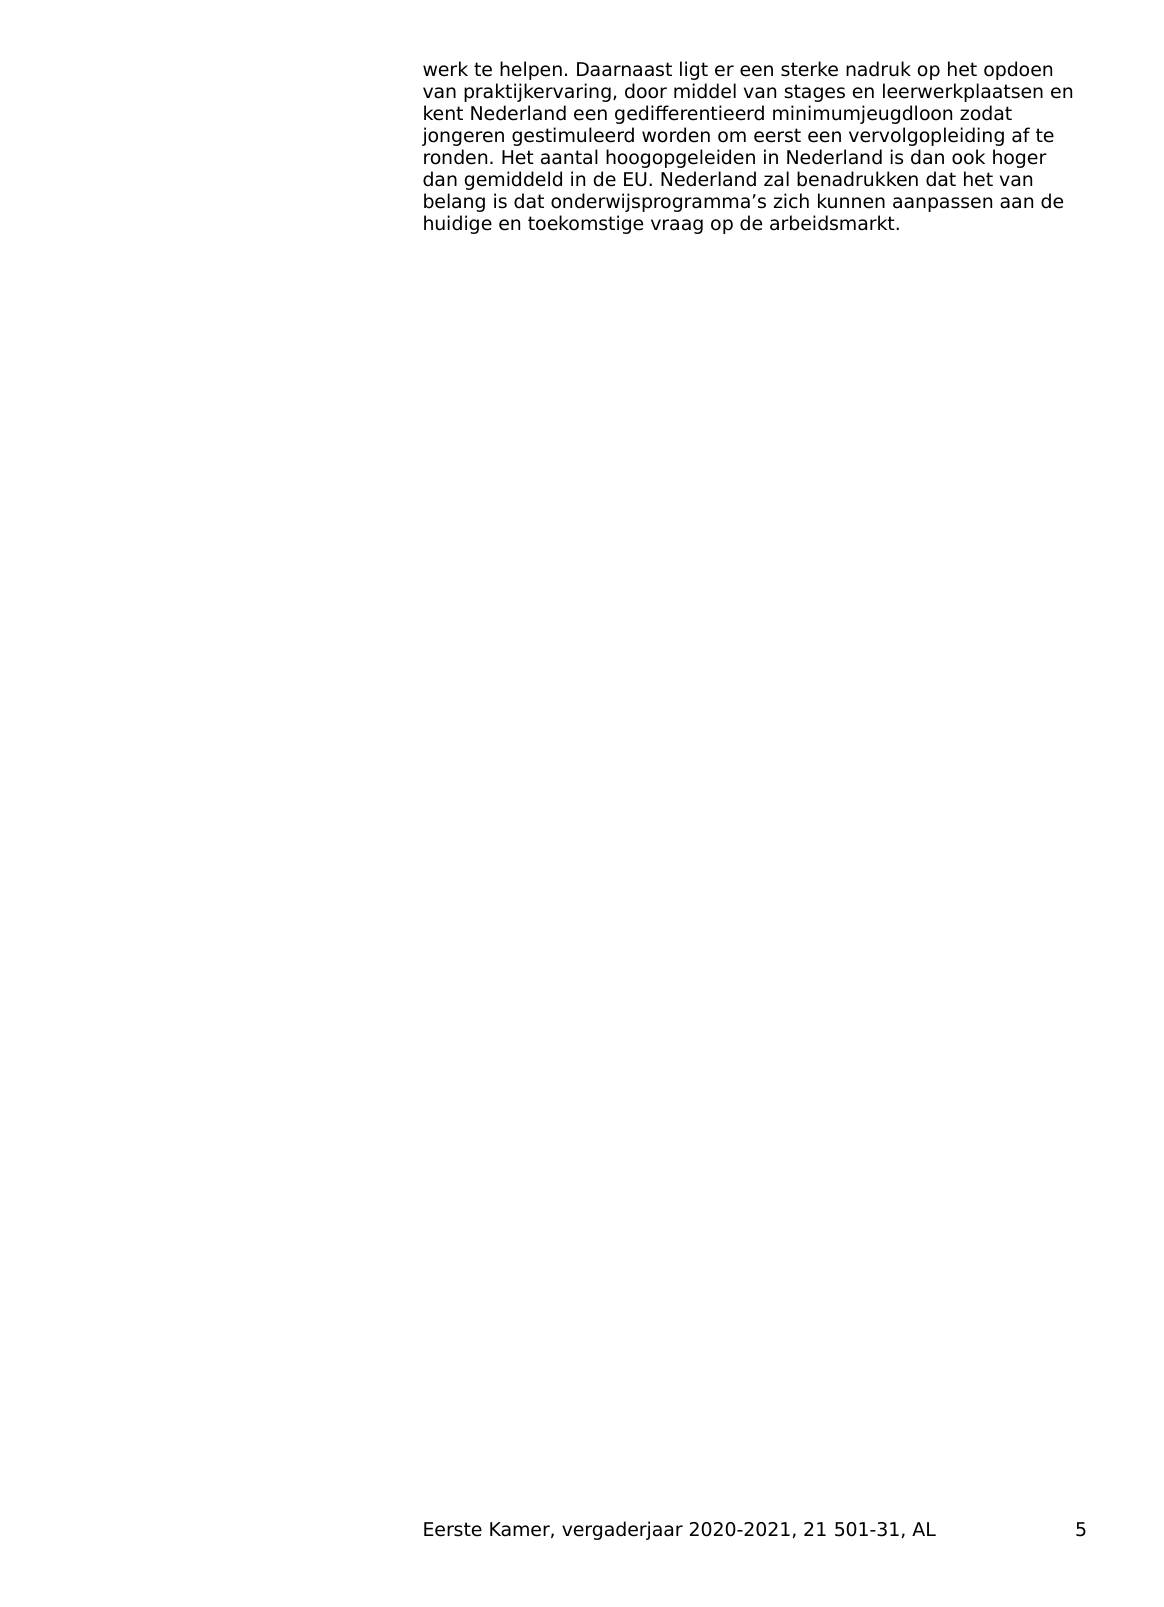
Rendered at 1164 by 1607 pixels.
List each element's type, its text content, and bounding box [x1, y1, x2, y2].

text werk te helpen. Daarnaast ligt er een sterke nadruk op het opdoen van praktijkervaring, door middel van stages en leerwerkplaatsen en kent Nederland een gedifferentieerd minimumjeugdloon zodat jongeren gestimuleerd worden om eerst een vervolgopleiding af te ronden. Het aantal hoogopgeleiden in Nederland is dan ook hoger dan gemiddeld in de EU. Nederland zal benadrukken dat het van belang is dat onderwijsprogramma’s zich kunnen aanpassen aan de huidige en toekomstige vraag op de arbeidsmarkt. [422, 59, 1087, 235]
